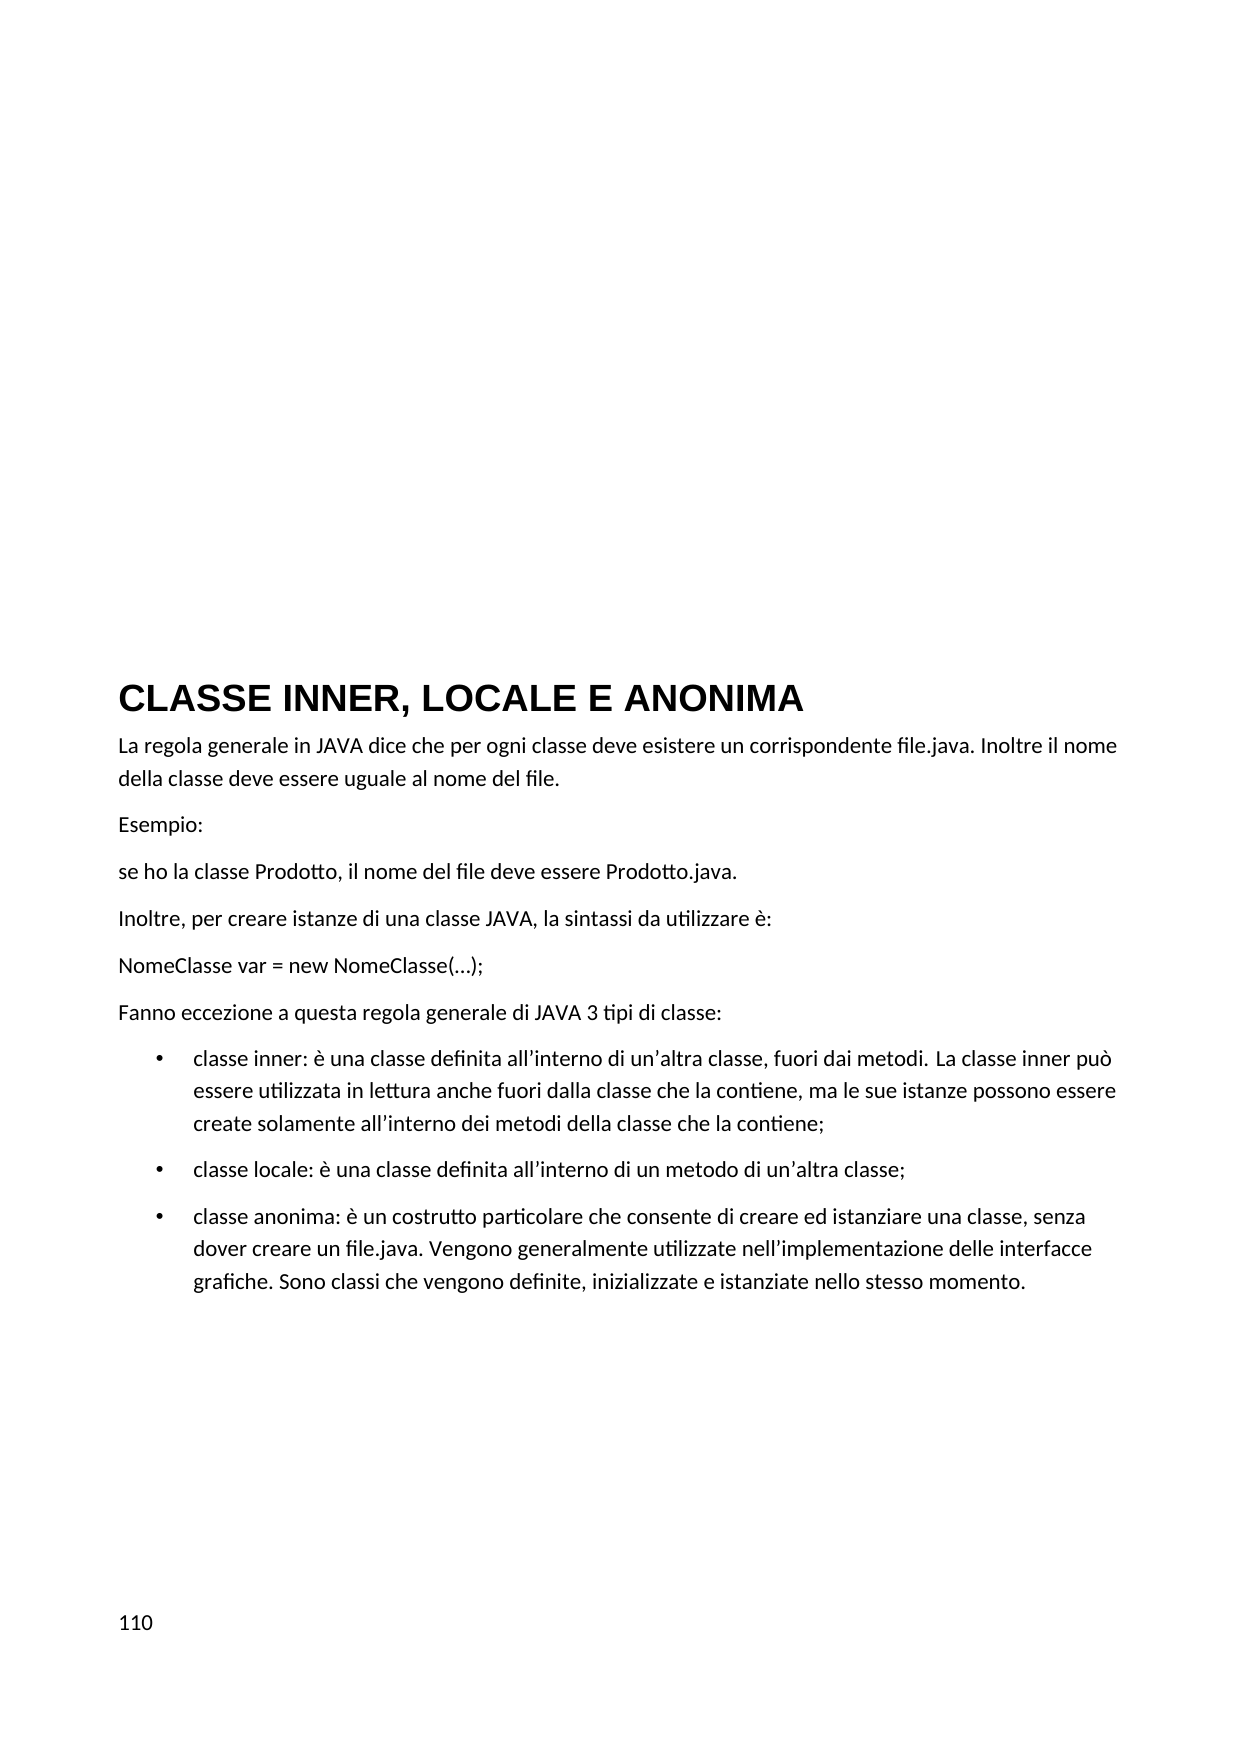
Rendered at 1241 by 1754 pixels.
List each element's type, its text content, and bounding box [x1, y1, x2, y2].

subtitle CLASSE INNER, LOCALE E ANONIMA [118, 676, 1122, 719]
list classe inner: è una classe definita all’interno di un’altra classe, fuori dai metodi. La classe inner può essere utilizzata in lettura anche fuori dalla classe che la contiene, ma le sue istanze possono essere create solamente all’interno dei metodi della classe che la contiene; [156, 1044, 1122, 1137]
text Inoltre, per creare istanze di una classe JAVA, la sintassi da utilizzare è: [118, 904, 1122, 932]
list classe locale: è una classe definita all’interno di un metodo di un’altra classe; [156, 1156, 1122, 1184]
list classe anonima: è un costrutto particolare che consente di creare ed istanziare una classe, senza dover creare un file.java. Vengono generalmente utilizzate nell’implementazione delle interfacce grafiche. Sono classi che vengono definite, inizializzate e istanziate nello stesso momento. [156, 1202, 1122, 1295]
text NomeClasse var = new NomeClasse(…); [118, 951, 1122, 979]
text La regola generale in JAVA dice che per ogni classe deve esistere un corrispondente file.java. Inoltre il nome della classe deve essere uguale al nome del file. [118, 732, 1122, 792]
text Fanno eccezione a questa regola generale di JAVA 3 tipi di classe: [118, 998, 1122, 1026]
text se ho la classe Prodotto, il nome del file deve essere Prodotto.java. [118, 857, 1122, 885]
text Esempio: [118, 811, 1122, 839]
